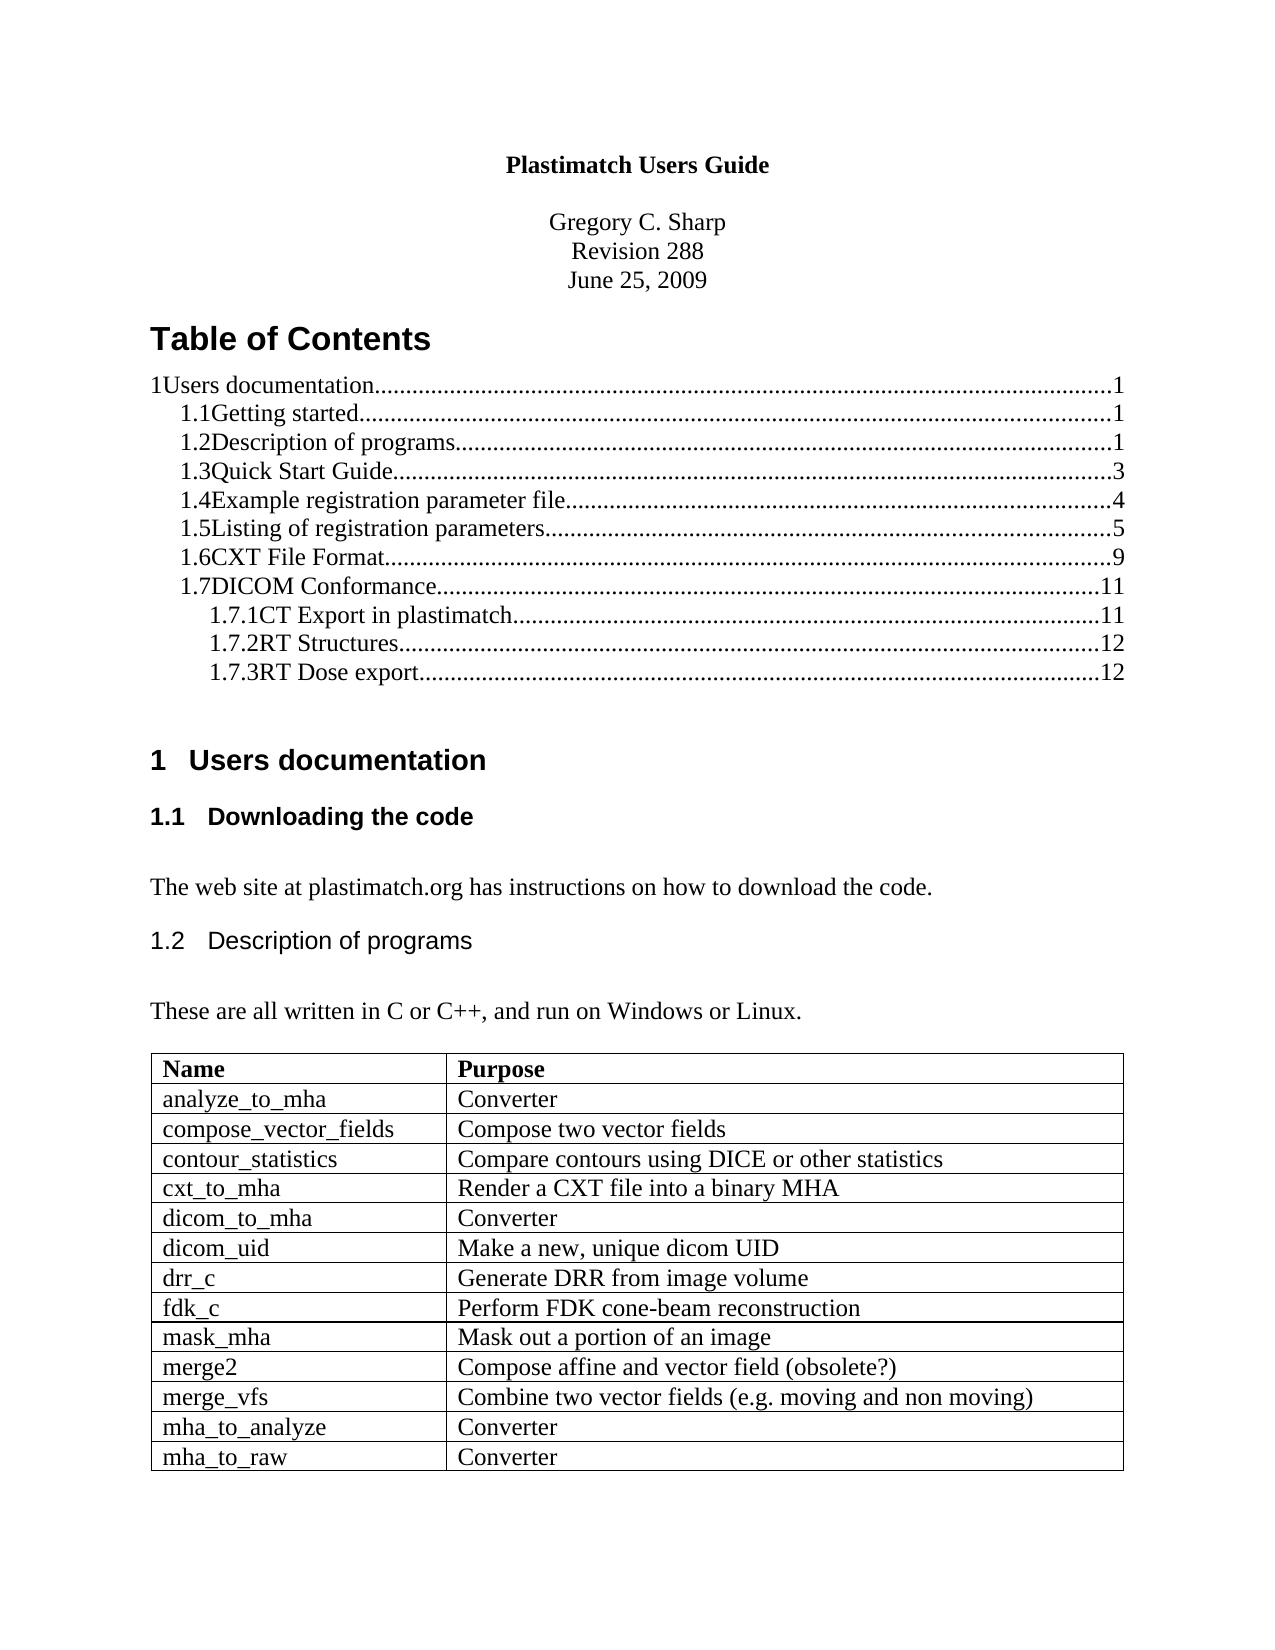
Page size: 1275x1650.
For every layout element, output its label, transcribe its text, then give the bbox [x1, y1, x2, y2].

table_cell mha_to_analyze [152, 1412, 446, 1441]
table_cell Mask out a portion of an image [447, 1323, 1123, 1351]
text 1Users documentation 1 [150, 370, 1125, 398]
text The web site at plastimatch.org has instructions on how to download the code. [150, 872, 1125, 901]
table_cell merge2 [152, 1352, 446, 1381]
table_cell Perform FDK cone-beam reconstruction [447, 1293, 1123, 1321]
subtitle Table of Contents [150, 319, 1125, 357]
table_header Purpose [447, 1054, 1123, 1083]
table_cell mask_mha [152, 1323, 446, 1351]
table_cell mha_to_raw [152, 1442, 446, 1470]
table_cell Render a CXT file into a binary MHA [447, 1174, 1123, 1202]
table_cell cxt_to_mha [152, 1174, 446, 1202]
table_cell Compose affine and vector field (obsolete?) [447, 1352, 1123, 1381]
table_cell Converter [447, 1412, 1123, 1441]
text 1.7.1CT Export in plastimatch 11 [209, 600, 1125, 628]
text 1.7.2RT Structures 12 [209, 628, 1125, 657]
subtitle Users documentation [150, 743, 1125, 777]
text Gregory C. Sharp Revision 288 June 25, 2009 [150, 207, 1125, 294]
table_cell Make a new, unique dicom UID [447, 1233, 1123, 1262]
text 1.7.3RT Dose export 12 [209, 657, 1125, 686]
table_cell Compare contours using DICE or other statistics [447, 1144, 1123, 1172]
table_cell Converter [447, 1203, 1123, 1232]
table_header Name [152, 1054, 446, 1083]
text 1.2Description of programs 1 [179, 427, 1125, 456]
text 1.1Getting started 1 [179, 398, 1125, 427]
text These are all written in C or C++, and run on Windows or Linux. [150, 996, 1125, 1024]
text 1.5Listing of registration parameters 5 [179, 513, 1125, 542]
text 1.7DICOM Conformance 11 [179, 571, 1125, 600]
table_cell Combine two vector fields (e.g. moving and non moving) [447, 1382, 1123, 1411]
table_cell fdk_c [152, 1293, 446, 1321]
subtitle Downloading the code [150, 802, 1125, 831]
subtitle Description of programs [150, 926, 1125, 954]
text 1.6CXT File Format 9 [179, 542, 1125, 571]
text 1.4Example registration parameter file 4 [179, 485, 1125, 513]
table_cell compose_vector_fields [152, 1114, 446, 1143]
table_cell Generate DRR from image volume [447, 1263, 1123, 1292]
table_cell drr_c [152, 1263, 446, 1292]
table_cell Converter [447, 1442, 1123, 1470]
table_cell merge_vfs [152, 1382, 446, 1411]
table_cell Converter [447, 1084, 1123, 1113]
table_cell analyze_to_mha [152, 1084, 446, 1113]
table_cell Compose two vector fields [447, 1114, 1123, 1143]
table_cell dicom_to_mha [152, 1203, 446, 1232]
table_cell dicom_uid [152, 1233, 446, 1262]
table_cell contour_statistics [152, 1144, 446, 1172]
text 1.3Quick Start Guide 3 [179, 456, 1125, 485]
text Plastimatch Users Guide [150, 150, 1125, 179]
